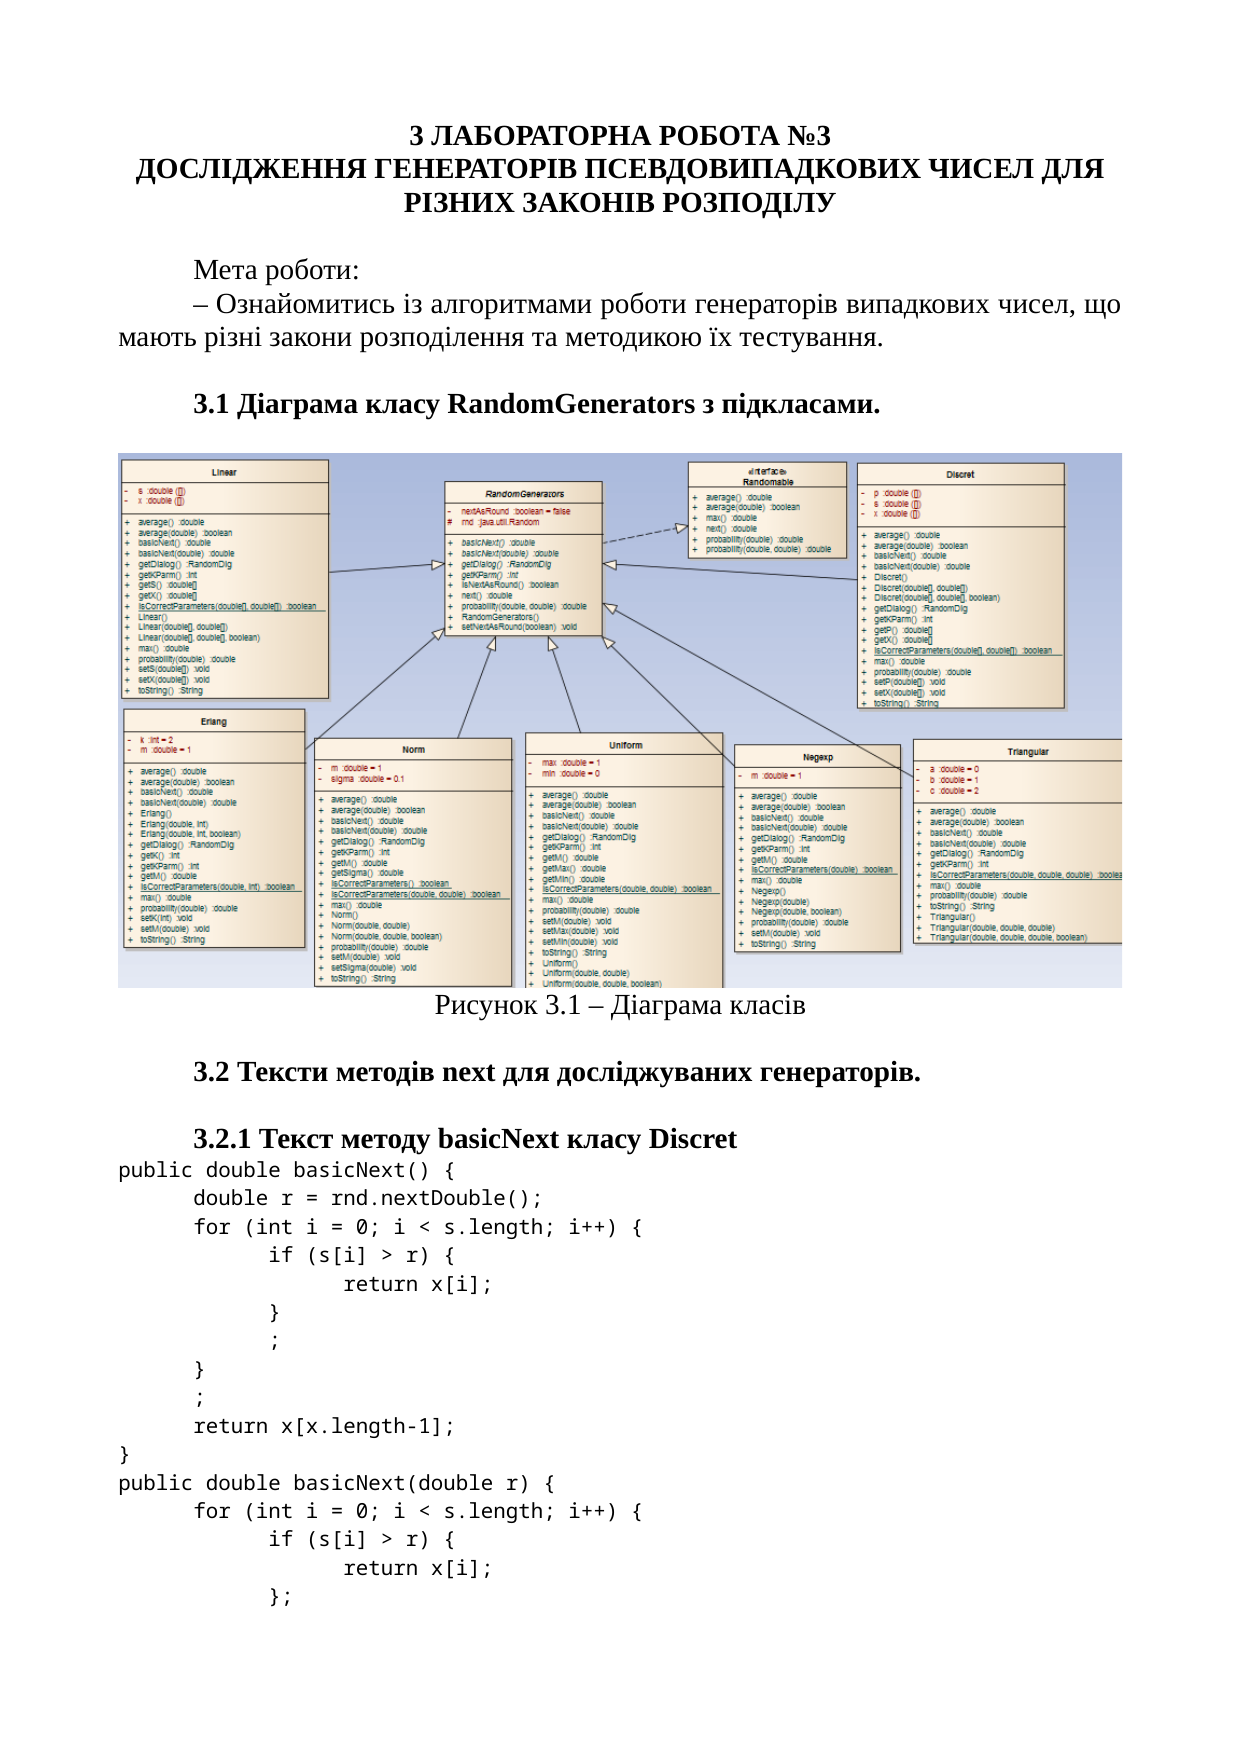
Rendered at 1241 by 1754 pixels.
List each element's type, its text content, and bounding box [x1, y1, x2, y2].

text return x[i]; [118, 1553, 1122, 1581]
text 3.2 Тексти методів next для досліджуваних генераторів. [118, 1054, 1122, 1088]
text return x[i]; [118, 1269, 1122, 1297]
text Рисунок 3.1 – Діаграма клаcів [118, 988, 1122, 1021]
text for (int i = 0; i < s.length; i++) { [118, 1212, 1122, 1240]
text return x[x.length-1]; [118, 1411, 1122, 1439]
text public double basicNext(double r) { [118, 1468, 1122, 1496]
text ДОСЛІДЖЕННЯ ГЕНЕРАТОРІВ ПСЕВДОВИПАДКОВИХ ЧИСЕЛ ДЛЯ РІЗНИХ ЗАКОНІВ РОЗПОДІЛУ [118, 152, 1122, 219]
text ; [118, 1382, 1122, 1411]
text } [118, 1439, 1122, 1468]
text 3.1 Діаграма класу RandomGenerators з підкласами. [118, 386, 1122, 420]
text double r = rnd.nextDouble(); [118, 1183, 1122, 1212]
picture [118, 453, 1123, 988]
text if (s[i] > r) { [118, 1524, 1122, 1553]
text – Ознайомитись із алгоритмами роботи генераторів випадкових чисел, що мають різні закони розподілення та методикою їх тестування. [118, 286, 1122, 353]
text 3 ЛАБОРАТОРНА РОБОТА №3 [118, 118, 1122, 152]
text ; [118, 1326, 1122, 1354]
text Мета роботи: [118, 252, 1122, 286]
text 3.2.1 Текст методу basicNext класу Discret [118, 1121, 1122, 1155]
text } [118, 1354, 1122, 1382]
text public double basicNext() { [118, 1155, 1122, 1183]
text }; [118, 1581, 1122, 1610]
text } [118, 1297, 1122, 1326]
text for (int i = 0; i < s.length; i++) { [118, 1496, 1122, 1524]
text if (s[i] > r) { [118, 1240, 1122, 1269]
